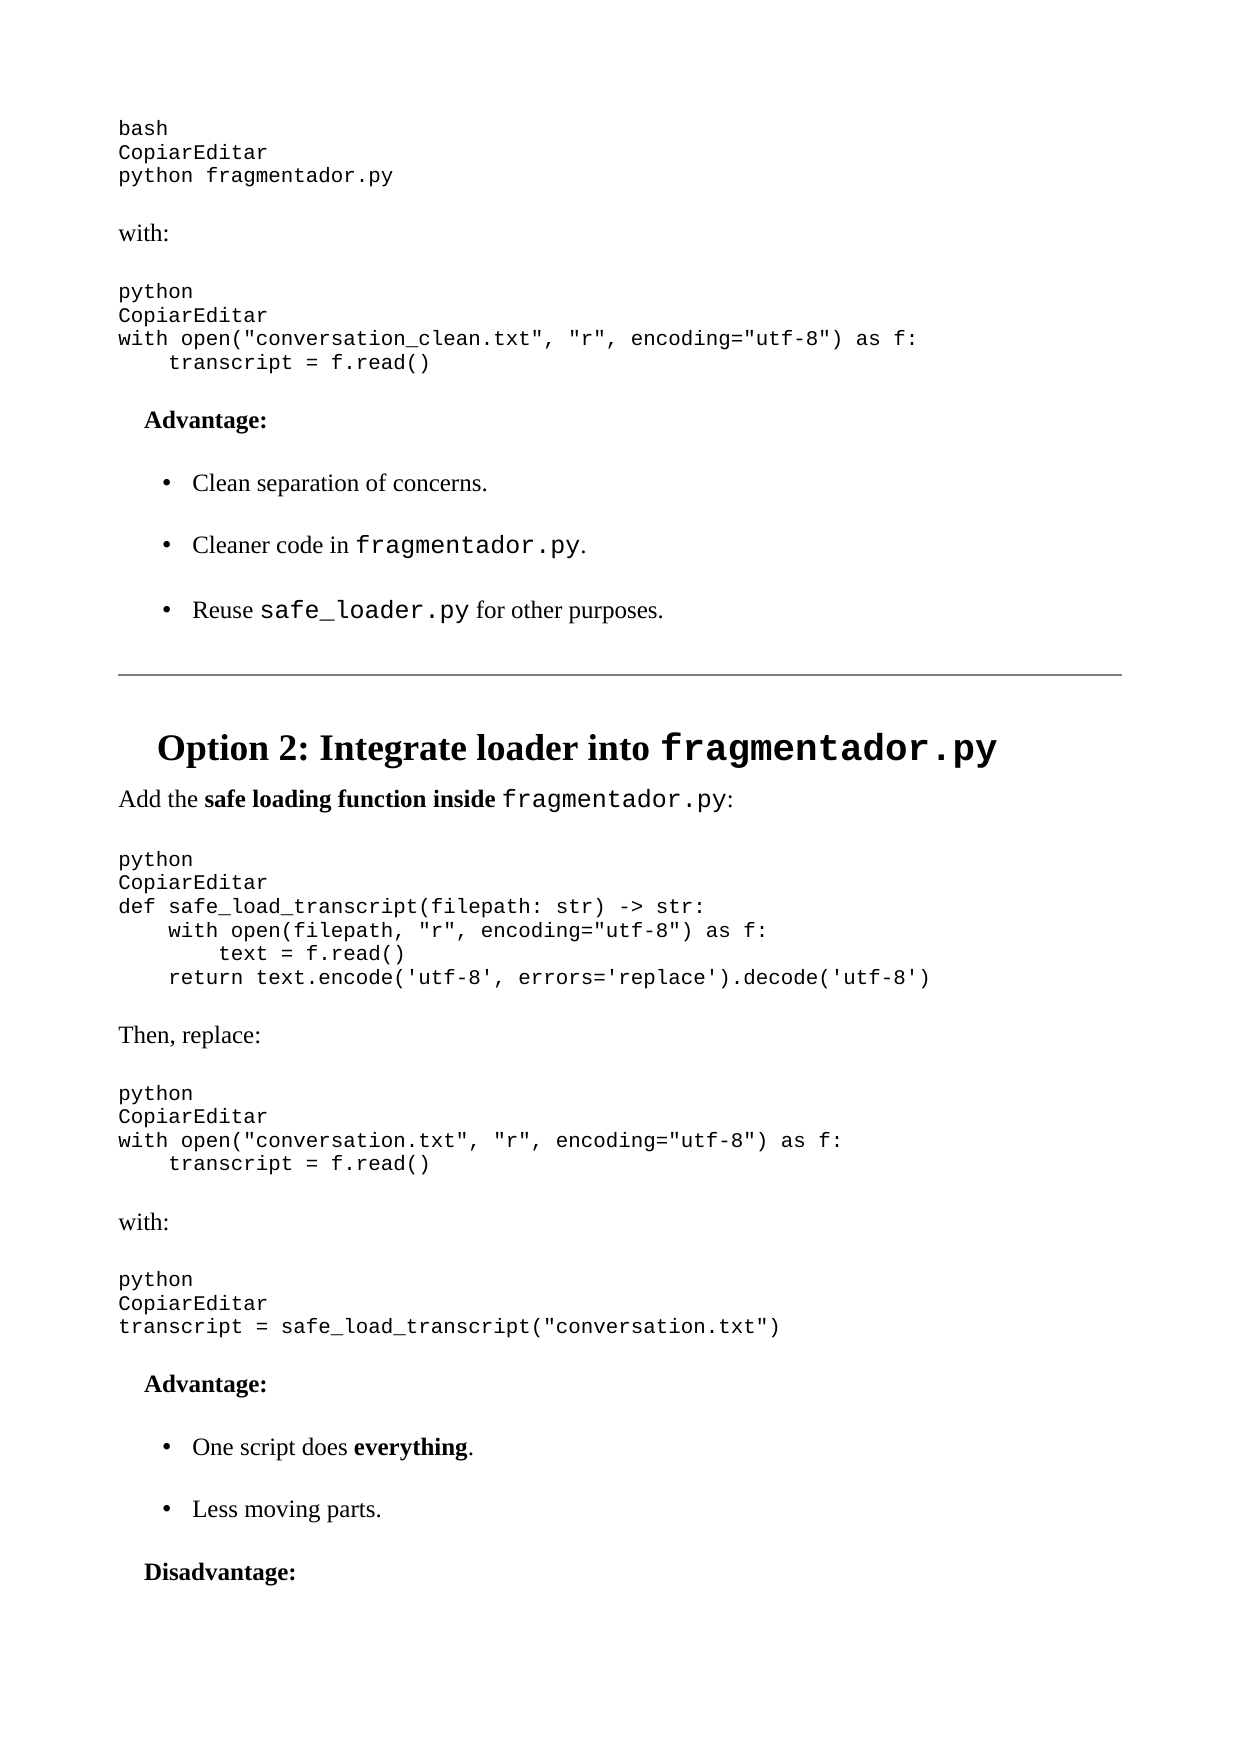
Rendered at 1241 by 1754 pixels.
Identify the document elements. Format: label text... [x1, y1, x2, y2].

text with open("conversation.txt", "r", encoding="utf-8") as f: [118, 1130, 1122, 1153]
text CopiarEditar [118, 305, 1122, 328]
list Less moving parts. [162, 1494, 1122, 1523]
list One script does everything. [162, 1432, 1122, 1461]
text CopiarEditar [118, 1293, 1122, 1316]
list Reuse safe_loader.py for other purposes. [162, 595, 1122, 626]
list Clean separation of concerns. [162, 468, 1122, 496]
text ✅ Advantage: [118, 1369, 1122, 1398]
list Cleaner code in fragmentador.py. [162, 530, 1122, 561]
text CopiarEditar [118, 1106, 1122, 1130]
text with open(filepath, "r", encoding="utf-8") as f: [118, 919, 1122, 943]
text python fragmentador.py [118, 165, 1122, 189]
text transcript = f.read() [118, 1153, 1122, 1177]
text ✅ Disadvantage: [118, 1557, 1122, 1586]
text Add the safe loading function inside fragmentador.py: [118, 784, 1122, 814]
text with open("conversation_clean.txt", "r", encoding="utf-8") as f: [118, 328, 1122, 352]
text Then, replace: [118, 1020, 1122, 1049]
subtitle ✅ Option 2: Integrate loader into fragmentador.py [118, 725, 1122, 771]
text def safe_load_transcript(filepath: str) -> str: [118, 896, 1122, 919]
text python [118, 1082, 1122, 1106]
text python [118, 849, 1122, 872]
text return text.encode('utf-8', errors='replace').decode('utf-8') [118, 967, 1122, 991]
text ✅ Advantage: [118, 405, 1122, 434]
text with: [118, 218, 1122, 247]
text python [118, 1269, 1122, 1293]
text python [118, 281, 1122, 305]
text transcript = f.read() [118, 352, 1122, 376]
text CopiarEditar [118, 872, 1122, 896]
text CopiarEditar [118, 142, 1122, 165]
text with: [118, 1207, 1122, 1235]
text transcript = safe_load_transcript("conversation.txt") [118, 1316, 1122, 1340]
text text = f.read() [118, 943, 1122, 967]
text bash [118, 118, 1122, 142]
